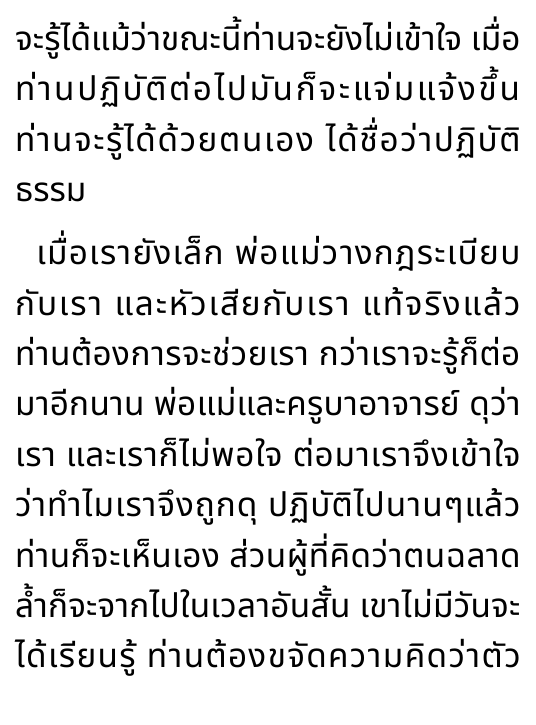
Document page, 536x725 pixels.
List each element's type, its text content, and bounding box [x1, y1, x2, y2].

text จะรู้ได้แม้ว่าขณะนี้ท่านจะยังไม่เข้าใจ เมื่อท่านปฏิบัติต่อไปมันก็จะแจ่มแจ้งขึ้น ท่านจะรู้ได้ด้วยตนเอง ได้ชื่อว่าปฏิบัติธรรม [15, 15, 521, 217]
text เมื่อเรายังเล็ก พ่อแม่วางกฎระเบียบกับเรา และหัวเสียกับเรา แท้จริงแล้วท่านต้องการจะช่วยเรา กว่าเราจะรู้ก็ต่อมาอีกนาน พ่อแม่และครูบาอาจารย์ ดุว่าเรา และเราก็ไม่พอใจ ต่อมาเราจึงเข้าใจว่าทำไมเราจึงถูกดุ ปฏิบัติไปนานๆแล้วท่านก็จะเห็นเอง ส่วนผู้ที่คิดว่าตนฉลาดล้ำก็จะจากไปในเวลาอันสั้น เขาไม่มีวันจะได้เรียนรู้ ท่านต้องขจัดความคิดว่าตัว [15, 229, 521, 683]
